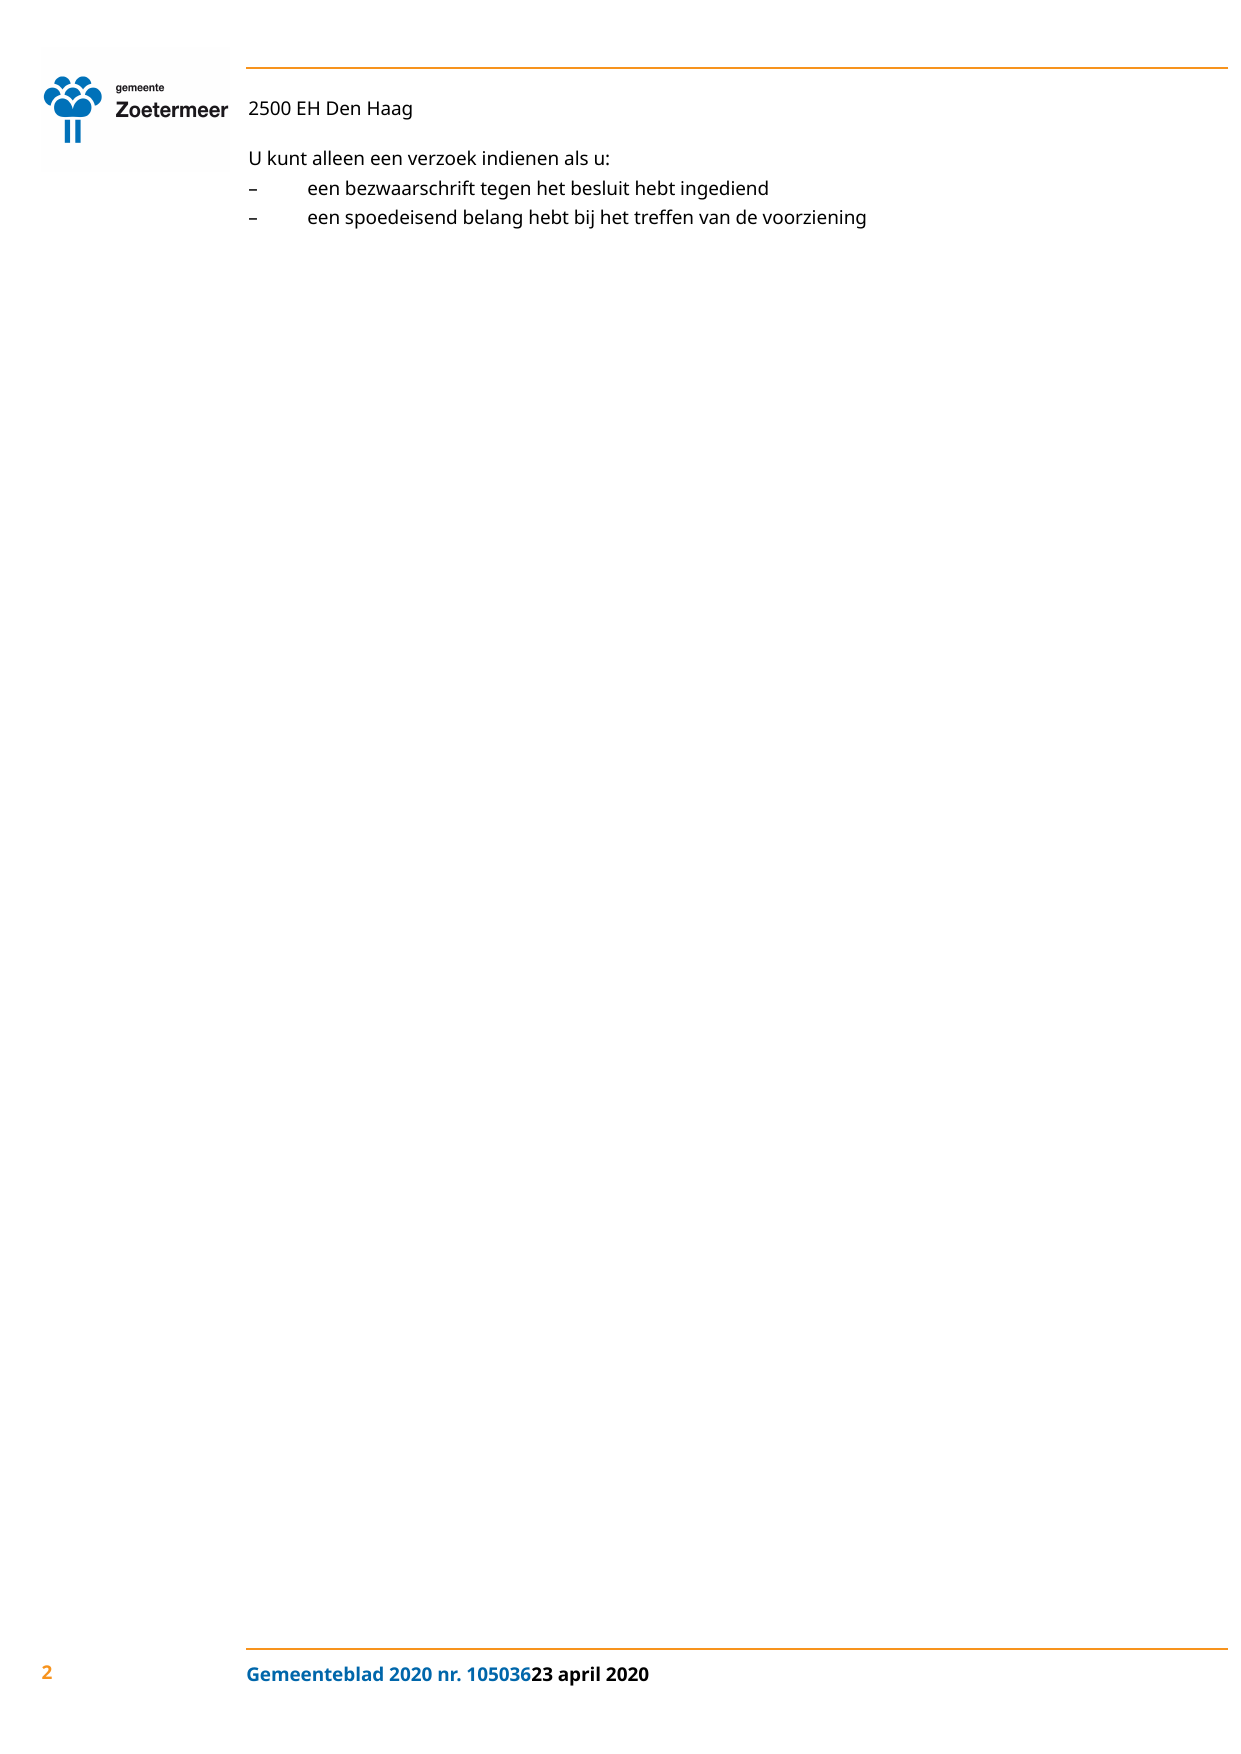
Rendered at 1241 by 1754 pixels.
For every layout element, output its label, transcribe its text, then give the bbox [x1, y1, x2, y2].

picture [41, 47, 231, 172]
text U kunt alleen een verzoek indienen als u: [248, 145, 1152, 171]
list een bezwaarschrift tegen het besluit hebt ingediend [248, 175, 1152, 201]
list een spoedeisend belang hebt bij het treffen van de voorziening [248, 204, 1152, 230]
text 2500 EH Den Haag [248, 95, 1152, 121]
